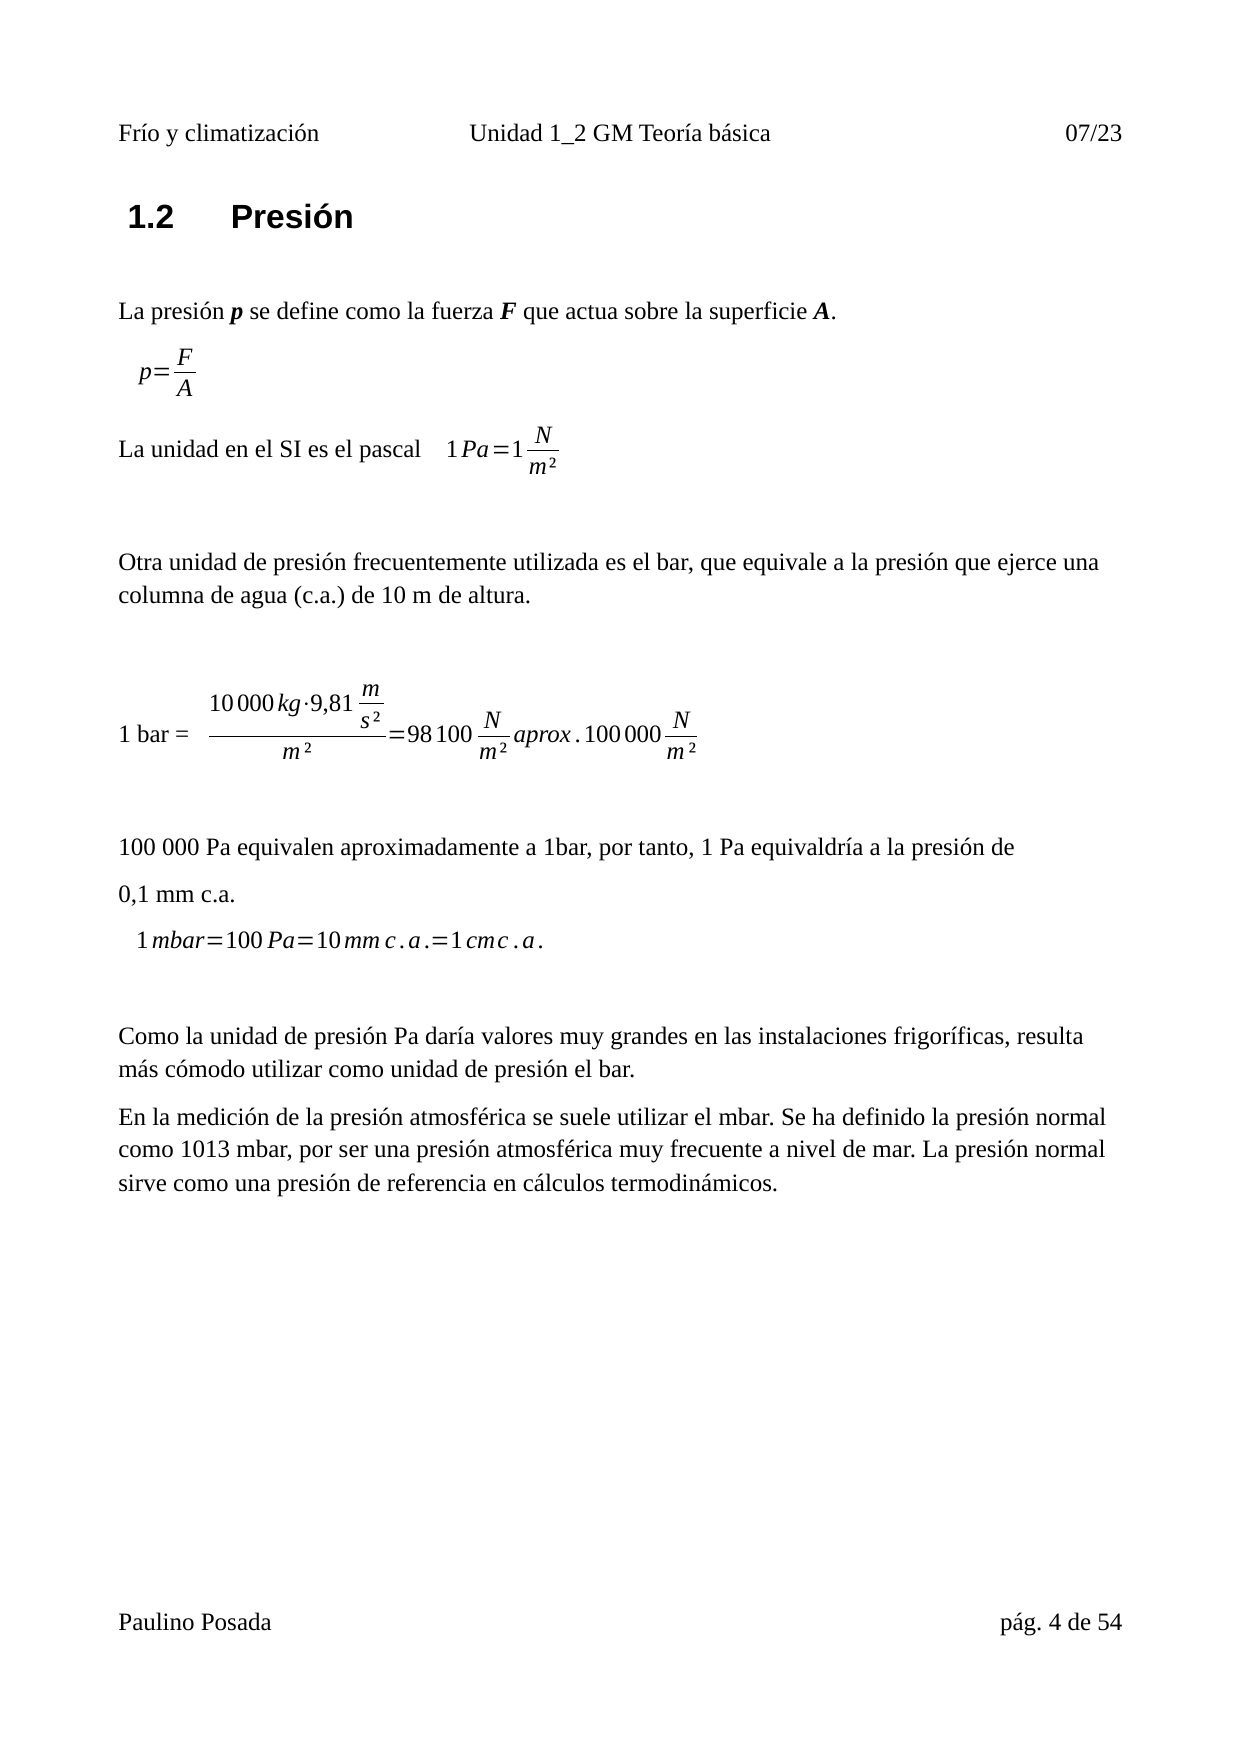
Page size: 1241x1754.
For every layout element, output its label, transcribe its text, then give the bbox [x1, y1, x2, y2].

text La unidad en el SI es el pascal [118, 421, 1122, 480]
text En la medición de la presión atmosférica se suele utilizar el mbar. Se ha definido la presión normal como 1013 mbar, por ser una presión atmosférica muy frecuente a nivel de mar. La presión normal sirve como una presión de referencia en cálculos termodinámicos. [118, 1102, 1122, 1196]
text La presión p se define como la fuerza F que actua sobre la superficie A. [118, 296, 1122, 325]
text 100 000 Pa equivalen aproximadamente a 1bar, por tanto, 1 Pa equivaldría a la presión de [118, 832, 1122, 860]
text 0,1 mm c.a. [118, 879, 1122, 908]
text Otra unidad de presión frecuentemente utilizada es el bar, que equivale a la presión que ejerce una columna de agua (c.a.) de 10 m de altura. [118, 547, 1122, 608]
text 1 bar = [118, 675, 1122, 765]
text Como la unidad de presión Pa daría valores muy grandes en las instalaciones frigoríficas, resulta más cómodo utilizar como unidad de presión el bar. [118, 1021, 1122, 1083]
subtitle Presión [118, 197, 1122, 236]
